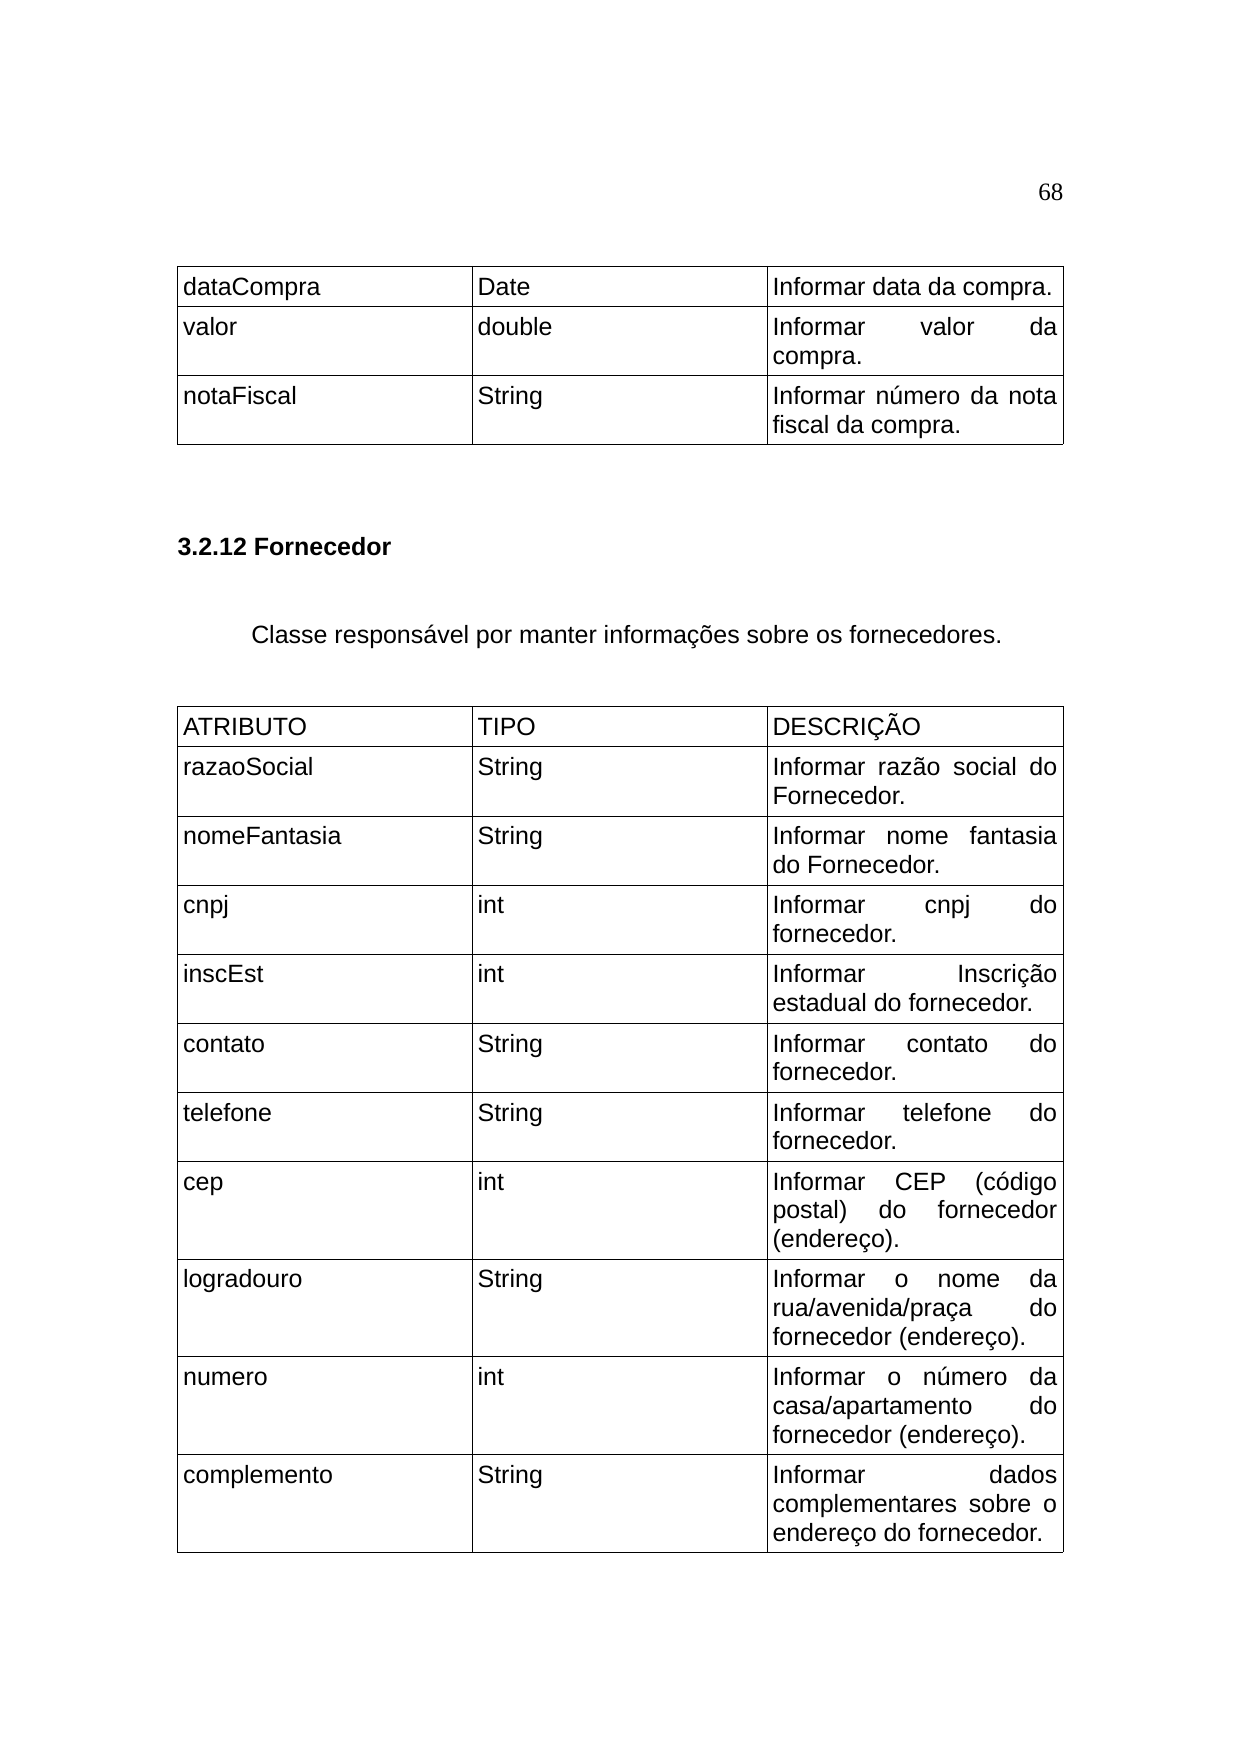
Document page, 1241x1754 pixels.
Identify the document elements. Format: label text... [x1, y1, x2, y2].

table_header DESCRIÇÃO [768, 707, 1063, 746]
table_header ATRIBUTO [178, 707, 472, 746]
table_cell telefone [178, 1093, 472, 1161]
table_cell String [473, 747, 767, 816]
table_cell Informar razão social do Fornecedor. [768, 747, 1063, 816]
table_cell String [473, 817, 767, 884]
table_cell complemento [178, 1455, 472, 1552]
table_cell cnpj [178, 886, 472, 954]
table_cell Informar dados complementares sobre o endereço do fornecedor. [768, 1455, 1063, 1552]
table_cell cep [178, 1162, 472, 1259]
table_cell Informar número da nota fiscal da compra. [768, 376, 1063, 444]
table_cell contato [178, 1024, 472, 1092]
table_cell Informar valor da compra. [768, 307, 1063, 375]
table_cell inscEst [178, 955, 472, 1023]
table_cell logradouro [178, 1260, 472, 1356]
table_cell Informar o número da casa/apartamento do fornecedor (endereço). [768, 1357, 1063, 1454]
table_cell notaFiscal [178, 376, 472, 444]
table_cell Informar cnpj do fornecedor. [768, 886, 1063, 954]
table_cell Date [473, 267, 767, 306]
table_cell Informar o nome da rua/avenida/praça do fornecedor (endereço). [768, 1260, 1063, 1356]
table_cell numero [178, 1357, 472, 1454]
table_cell int [473, 1162, 767, 1259]
table_cell razaoSocial [178, 747, 472, 816]
table_cell Informar nome fantasia do Fornecedor. [768, 817, 1063, 884]
table_cell int [473, 1357, 767, 1454]
table_cell Informar contato do fornecedor. [768, 1024, 1063, 1092]
table_cell int [473, 886, 767, 954]
table_cell String [473, 1455, 767, 1552]
table_cell String [473, 1024, 767, 1092]
table_cell String [473, 376, 767, 444]
table_cell Informar CEP (código postal) do fornecedor (endereço). [768, 1162, 1063, 1259]
table_cell Informar data da compra. [768, 267, 1063, 306]
table_cell String [473, 1260, 767, 1356]
table_header TIPO [473, 707, 767, 746]
table_cell nomeFantasia [178, 817, 472, 884]
table_cell int [473, 955, 767, 1023]
table_cell Informar telefone do fornecedor. [768, 1093, 1063, 1161]
table_cell valor [178, 307, 472, 375]
table_cell String [473, 1093, 767, 1161]
table_cell dataCompra [178, 267, 472, 306]
text Classe responsável por manter informações sobre os fornecedores. [177, 620, 1063, 649]
table_cell Informar Inscrição estadual do fornecedor. [768, 955, 1063, 1023]
table_cell double [473, 307, 767, 375]
subtitle Fornecedor [177, 532, 1063, 561]
